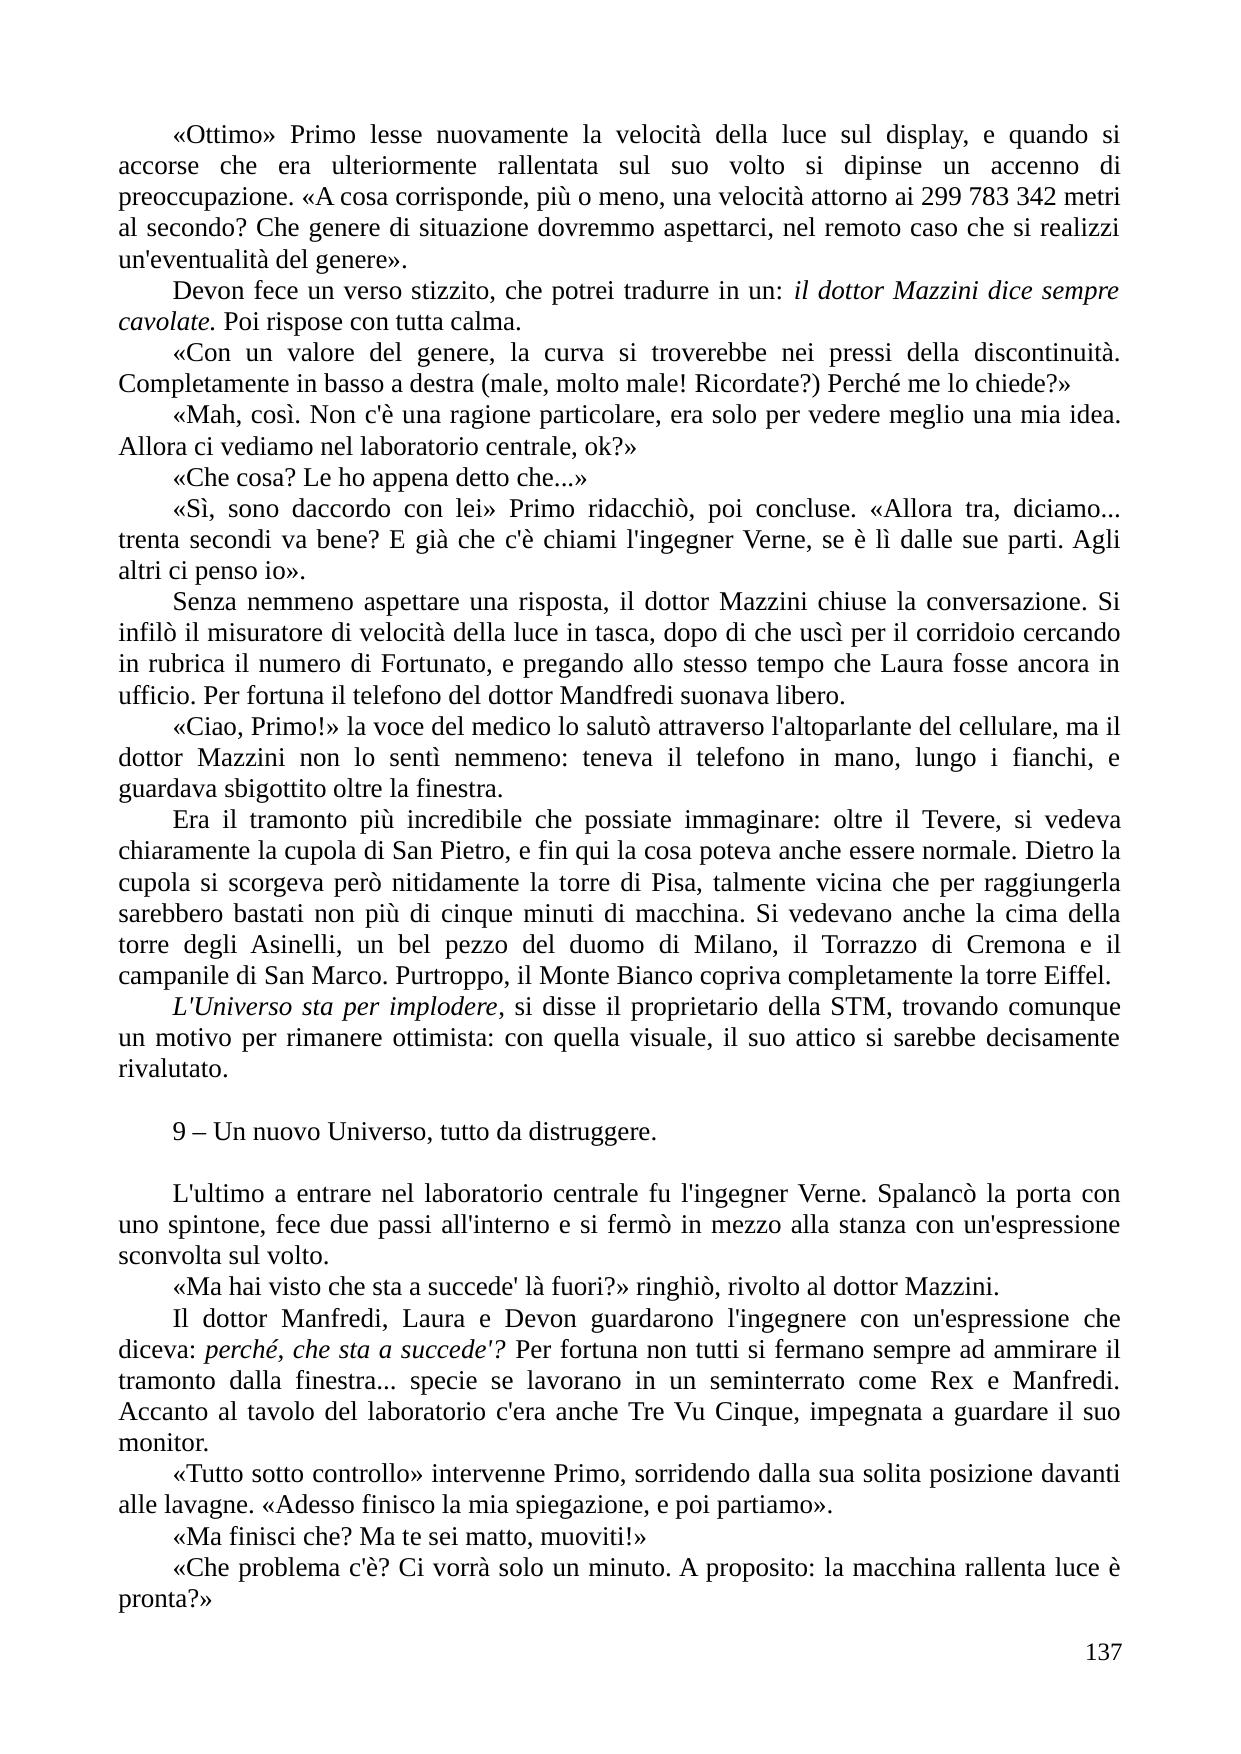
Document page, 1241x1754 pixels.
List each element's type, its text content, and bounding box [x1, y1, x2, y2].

text 9 – Un nuovo Universo, tutto da distruggere. [118, 1115, 1122, 1146]
text «Mah, così. Non c'è una ragione particolare, era solo per vedere meglio una mia idea. Allora ci vediamo nel laboratorio centrale, ok?» [118, 398, 1122, 461]
text «Che cosa? Le ho appena detto che...» [118, 461, 1122, 492]
text Era il tramonto più incredibile che possiate immaginare: oltre il Tevere, si vedeva chiaramente la cupola di San Pietro, e fin qui la cosa poteva anche essere normale. Dietro la cupola si scorgeva però nitidamente la torre di Pisa, talmente vicina che per raggiungerla sarebbero bastati non più di cinque minuti di macchina. Si vedevano anche la cima della torre degli Asinelli, un bel pezzo del duomo di Milano, il Torrazzo di Cremona e il campanile di San Marco. Purtroppo, il Monte Bianco copriva completamente la torre Eiffel. [118, 803, 1122, 990]
text L'ultimo a entrare nel laboratorio centrale fu l'ingegner Verne. Spalancò la porta con uno spintone, fece due passi all'interno e si fermò in mezzo alla stanza con un'espressione sconvolta sul volto. [118, 1177, 1122, 1271]
text «Sì, sono daccordo con lei» Primo ridacchiò, poi concluse. «Allora tra, diciamo... trenta secondi va bene? E già che c'è chiami l'ingegner Verne, se è lì dalle sue parti. Agli altri ci penso io». [118, 492, 1122, 585]
text «Ma finisci che? Ma te sei matto, muoviti!» [118, 1520, 1122, 1551]
text «Ciao, Primo!» la voce del medico lo salutò attraverso l'altoparlante del cellulare, ma il dottor Mazzini non lo sentì nemmeno: teneva il telefono in mano, lungo i fianchi, e guardava sbigottito oltre la finestra. [118, 710, 1122, 803]
text Il dottor Manfredi, Laura e Devon guardarono l'ingegnere con un'espressione che diceva: perché, che sta a succede'? Per fortuna non tutti si fermano sempre ad ammirare il tramonto dalla finestra... specie se lavorano in un seminterrato come Rex e Manfredi. Accanto al tavolo del laboratorio c'era anche Tre Vu Cinque, impegnata a guardare il suo monitor. [118, 1302, 1122, 1457]
text «Ma hai visto che sta a succede' là fuori?» ringhiò, rivolto al dottor Mazzini. [118, 1271, 1122, 1302]
text Senza nemmeno aspettare una risposta, il dottor Mazzini chiuse la conversazione. Si infilò il misuratore di velocità della luce in tasca, dopo di che uscì per il corridoio cercando in rubrica il numero di Fortunato, e pregando allo stesso tempo che Laura fosse ancora in ufficio. Per fortuna il telefono del dottor Mandfredi suonava libero. [118, 585, 1122, 710]
text «Con un valore del genere, la curva si troverebbe nei pressi della discontinuità. Completamente in basso a destra (male, molto male! Ricordate?) Perché me lo chiede?» [118, 336, 1122, 398]
text «Ottimo» Primo lesse nuovamente la velocità della luce sul display, e quando si accorse che era ulteriormente rallentata sul suo volto si dipinse un accenno di preoccupazione. «A cosa corrisponde, più o meno, una velocità attorno ai 299 783 342 metri al secondo? Che genere di situazione dovremmo aspettarci, nel remoto caso che si realizzi un'eventualità del genere». [118, 118, 1122, 274]
text Devon fece un verso stizzito, che potrei tradurre in un: il dottor Mazzini dice sempre cavolate. Poi rispose con tutta calma. [118, 274, 1122, 336]
text «Che problema c'è? Ci vorrà solo un minuto. A proposito: la macchina rallenta luce è pronta?» [118, 1551, 1122, 1613]
text «Tutto sotto controllo» intervenne Primo, sorridendo dalla sua solita posizione davanti alle lavagne. «Adesso finisco la mia spiegazione, e poi partiamo». [118, 1457, 1122, 1520]
text L'Universo sta per implodere, si disse il proprietario della STM, trovando comunque un motivo per rimanere ottimista: con quella visuale, il suo attico si sarebbe decisamente rivalutato. [118, 990, 1122, 1084]
